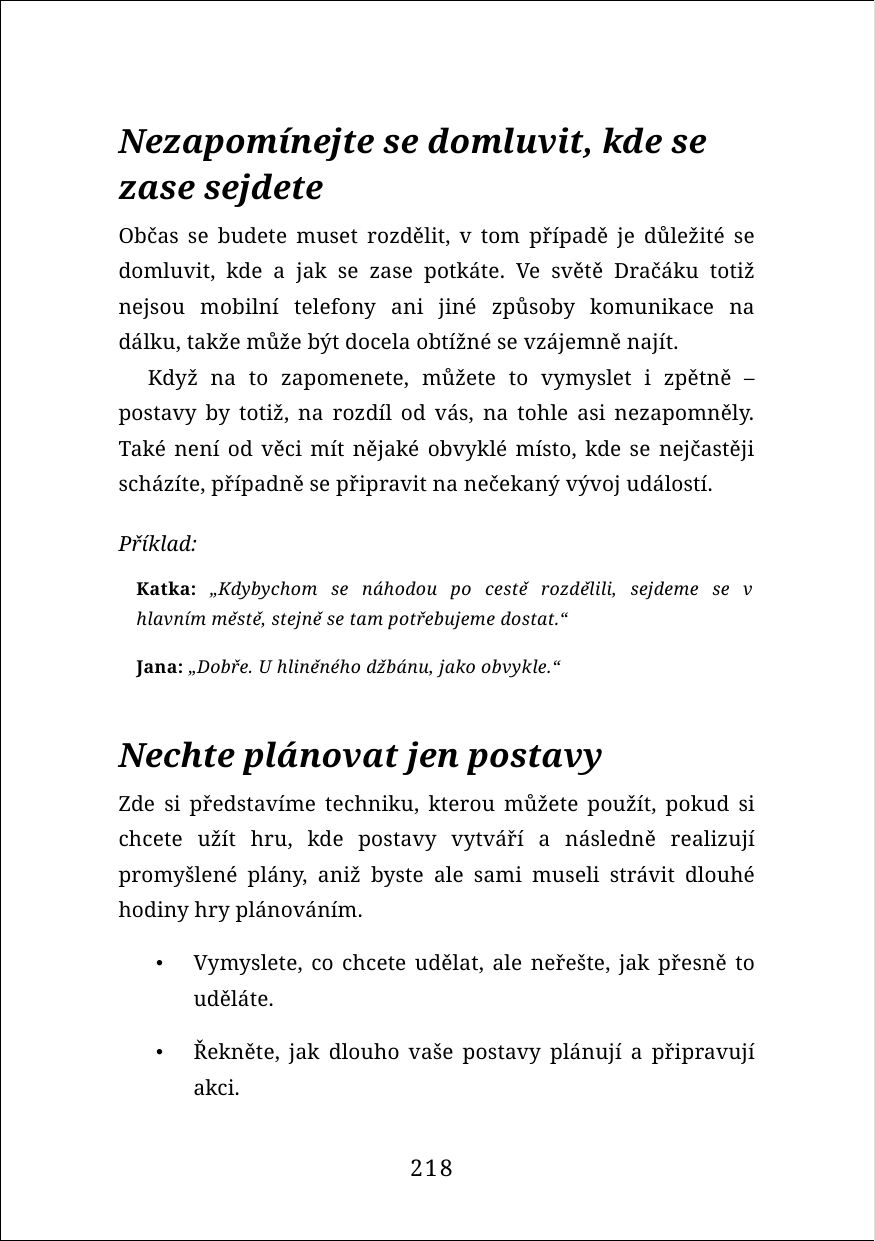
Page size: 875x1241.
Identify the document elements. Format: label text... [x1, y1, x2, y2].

text Jana: „Dobře. U hliněného džbánu, jako obvykle.“ [136, 654, 756, 678]
subtitle Nezapomínejte se domluvit, kde se zase sejdete [118, 118, 756, 209]
list Vymyslete, co chcete udělat, ale neřešte, jak přesně to uděláte. [156, 948, 756, 1012]
list Řekněte, jak dlouho vaše postavy plánují a připravují akci. [156, 1037, 756, 1101]
text Příklad: [118, 529, 756, 557]
text Katka: „Kdybychom se náhodou po cestě rozdělili, sejdeme se v hlavním městě, stejně se tam potřebujeme dostat.“ [136, 576, 756, 630]
text Zde si představíme techniku, kterou můžete použít, pokud si chcete užít hru, kde postavy vytváří a následně realizují promyšlené plány, aniž byste ale sami museli strávit dlouhé hodiny hry plánováním. [118, 789, 756, 924]
text Občas se budete muset rozdělit, v tom případě je důležité se domluvit, kde a jak se zase potkáte. Ve světě Dračáku totiž nejsou mobilní telefony ani jiné způsoby komunikace na dálku, takže může být docela obtížné se vzájemně najít. Když na to zapomenete, můžete to vymyslet i zpětně – postavy by totiž, na rozdíl od vás, na tohle asi nezapomněly. Také není od věci mít nějaké obvyklé místo, kde se nejčastěji scházíte, případně se připravit na nečekaný vývoj událostí. [118, 221, 756, 498]
subtitle Nechte plánovat jen postavy [118, 732, 756, 777]
